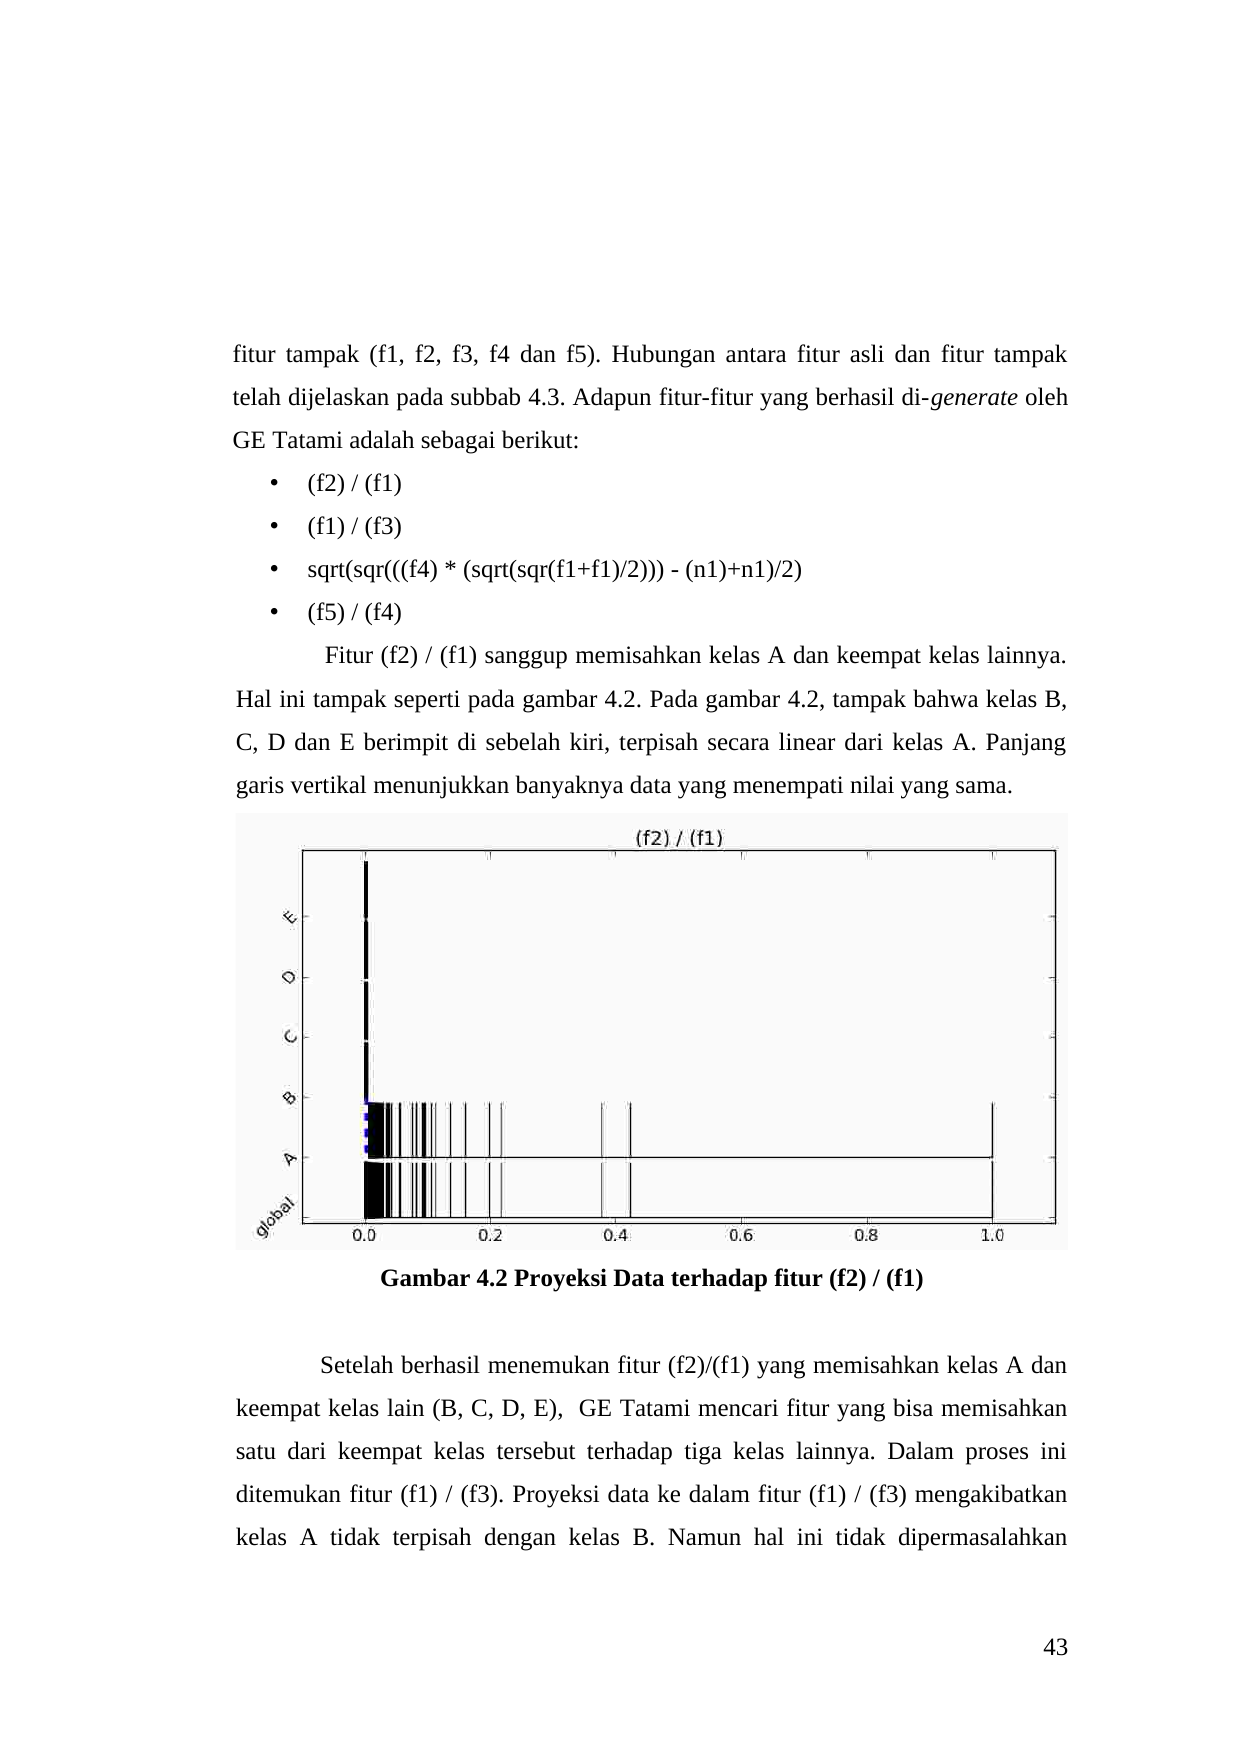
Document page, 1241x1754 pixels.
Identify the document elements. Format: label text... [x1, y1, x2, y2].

text Setelah berhasil menemukan fitur (f2)/(f1) yang memisahkan kelas A dan keempat kelas lain (B, C, D, E), GE Tatami mencari fitur yang bisa memisahkan satu dari keempat kelas tersebut terhadap tiga kelas lainnya. Dalam proses ini ditemukan fitur (f1) / (f3). Proyeksi data ke dalam fitur (f1) / (f3) mengakibatkan kelas A tidak terpisah dengan kelas B. Namun hal ini tidak dipermasalahkan [236, 1350, 1068, 1551]
text fitur tampak (f1, f2, f3, f4 dan f5). Hubungan antara fitur asli dan fitur tampak telah dijelaskan pada subbab 4.3. Adapun fitur-fitur yang berhasil di-generate oleh GE Tatami adalah sebagai berikut: [232, 339, 1068, 454]
list (f5) / (f4) [270, 597, 1068, 626]
text Fitur (f2) / (f1) sanggup memisahkan kelas A dan keempat kelas lainnya. Hal ini tampak seperti pada gambar 4.2. Pada gambar 4.2, tampak bahwa kelas B, C, D dan E berimpit di sebelah kiri, terpisah secara linear dari kelas A. Panjang garis vertikal menunjukkan banyaknya data yang menempati nilai yang sama. [236, 641, 1068, 799]
list sqrt(sqr(((f4) * (sqrt(sqr(f1+f1)/2))) - (n1)+n1)/2) [270, 554, 1068, 583]
picture [235, 813, 1068, 1250]
text Gambar 4.2 Proyeksi Data terhadap fitur (f2) / (f1) [236, 1250, 1068, 1292]
list (f2) / (f1) [270, 468, 1068, 497]
list (f1) / (f3) [270, 511, 1068, 540]
